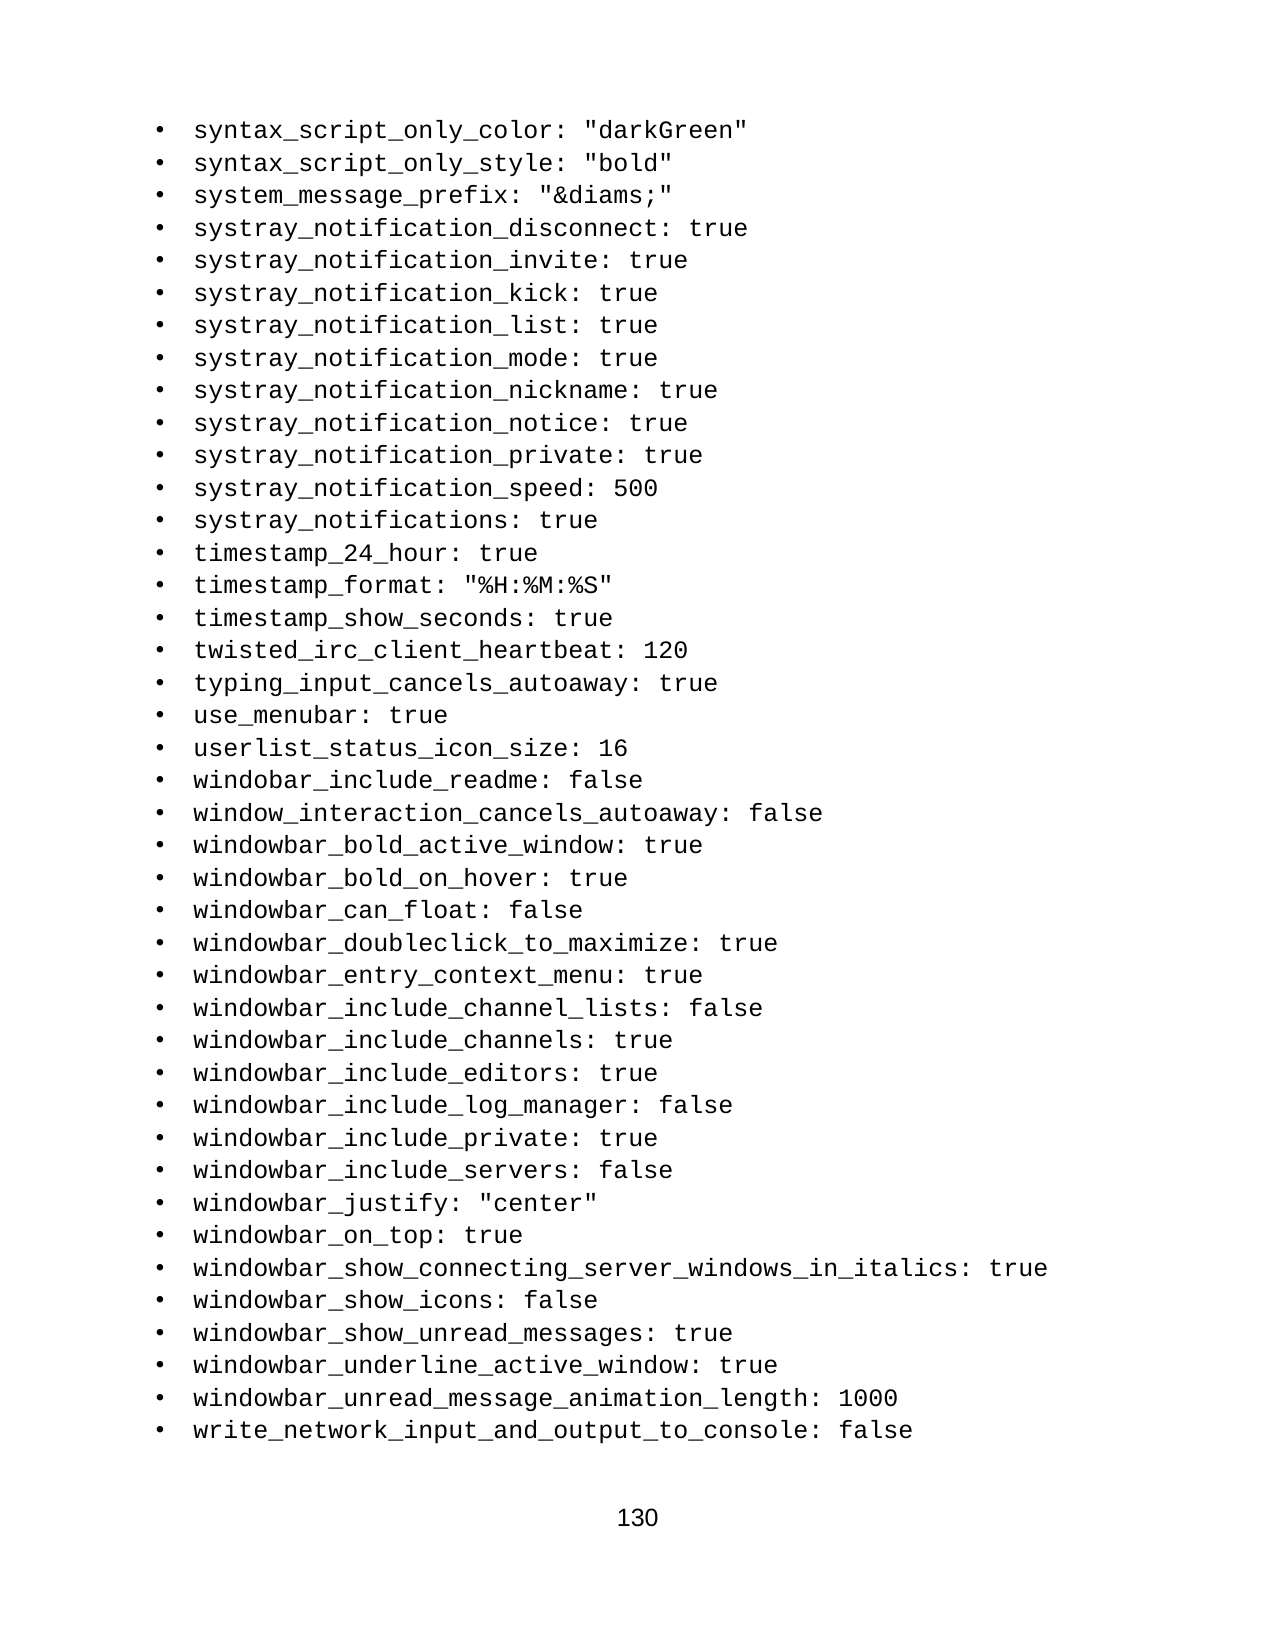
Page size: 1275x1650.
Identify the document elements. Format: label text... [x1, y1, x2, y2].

list systray_notification_notice: true [156, 411, 1157, 439]
list windowbar_unread_message_animation_length: 1000 [156, 1386, 1157, 1414]
list windowbar_include_log_manager: false [156, 1093, 1157, 1121]
list typing_input_cancels_autoaway: true [156, 671, 1157, 699]
list write_network_input_and_output_to_console: false [156, 1418, 1157, 1446]
list window_interaction_cancels_autoaway: false [156, 801, 1157, 829]
list systray_notifications: true [156, 508, 1157, 536]
list windowbar_show_icons: false [156, 1288, 1157, 1316]
list windowbar_include_channel_lists: false [156, 996, 1157, 1024]
list twisted_irc_client_heartbeat: 120 [156, 638, 1157, 666]
list windowbar_include_editors: true [156, 1061, 1157, 1089]
list systray_notification_private: true [156, 443, 1157, 471]
list windowbar_include_servers: false [156, 1158, 1157, 1186]
list windowbar_show_connecting_server_windows_in_italics: true [156, 1256, 1157, 1284]
list windowbar_justify: "center" [156, 1191, 1157, 1219]
list windowbar_doubleclick_to_maximize: true [156, 931, 1157, 959]
list systray_notification_invite: true [156, 248, 1157, 276]
list systray_notification_list: true [156, 313, 1157, 341]
list timestamp_show_seconds: true [156, 606, 1157, 634]
list windowbar_on_top: true [156, 1223, 1157, 1251]
list timestamp_format: "%H:%M:%S" [156, 573, 1157, 601]
list timestamp_24_hour: true [156, 541, 1157, 569]
list windobar_include_readme: false [156, 768, 1157, 796]
list use_menubar: true [156, 703, 1157, 731]
list windowbar_bold_active_window: true [156, 833, 1157, 861]
list windowbar_include_channels: true [156, 1028, 1157, 1056]
list systray_notification_speed: 500 [156, 476, 1157, 504]
list windowbar_include_private: true [156, 1126, 1157, 1154]
list windowbar_entry_context_menu: true [156, 963, 1157, 991]
list systray_notification_mode: true [156, 346, 1157, 374]
list systray_notification_disconnect: true [156, 216, 1157, 244]
list windowbar_show_unread_messages: true [156, 1321, 1157, 1349]
list systray_notification_kick: true [156, 281, 1157, 309]
list windowbar_underline_active_window: true [156, 1353, 1157, 1381]
list windowbar_bold_on_hover: true [156, 866, 1157, 894]
list syntax_script_only_color: "darkGreen" [156, 118, 1157, 146]
list systray_notification_nickname: true [156, 378, 1157, 406]
list windowbar_can_float: false [156, 898, 1157, 926]
list system_message_prefix: "&diams;" [156, 183, 1157, 211]
list userlist_status_icon_size: 16 [156, 736, 1157, 764]
list syntax_script_only_style: "bold" [156, 151, 1157, 179]
